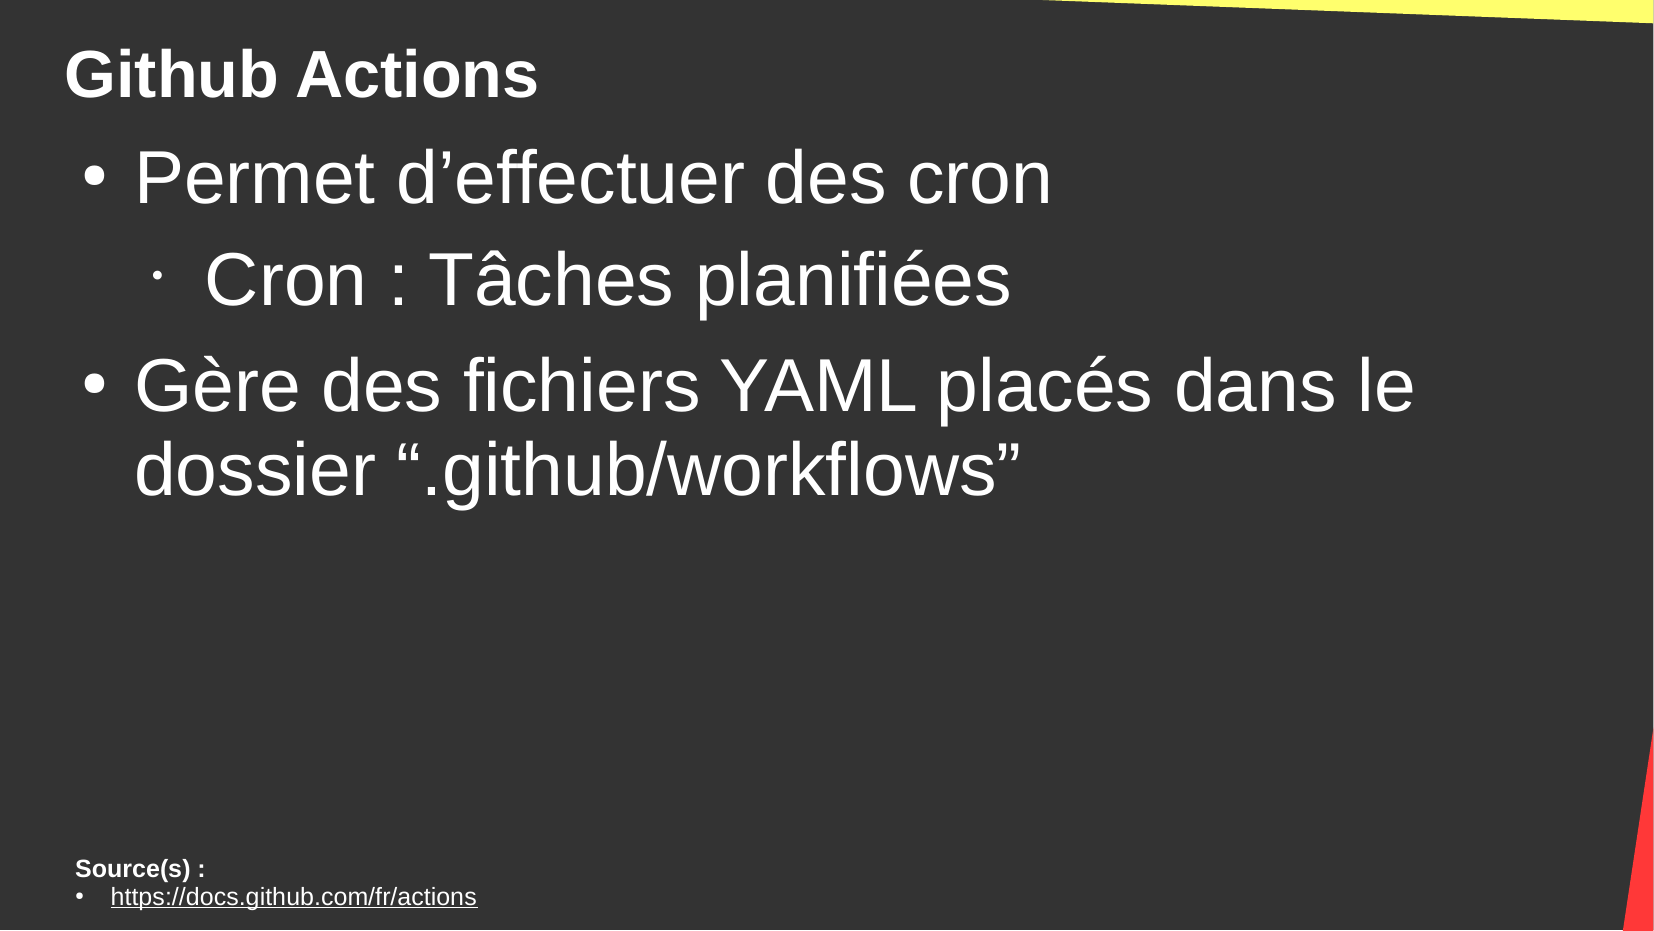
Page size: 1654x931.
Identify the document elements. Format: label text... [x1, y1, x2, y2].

title Github Actions [64, 37, 1105, 119]
list Permet d’effectuer des cron Cron : Tâches planifiées Gère des fichiers YAML placés dans le dossier “.github/workflows” [63, 135, 1542, 579]
text_box [1622, 723, 1654, 931]
text_box [1042, 0, 1654, 24]
text_box Source(s) : https://docs.github.com/fr/actions [60, 809, 1546, 919]
